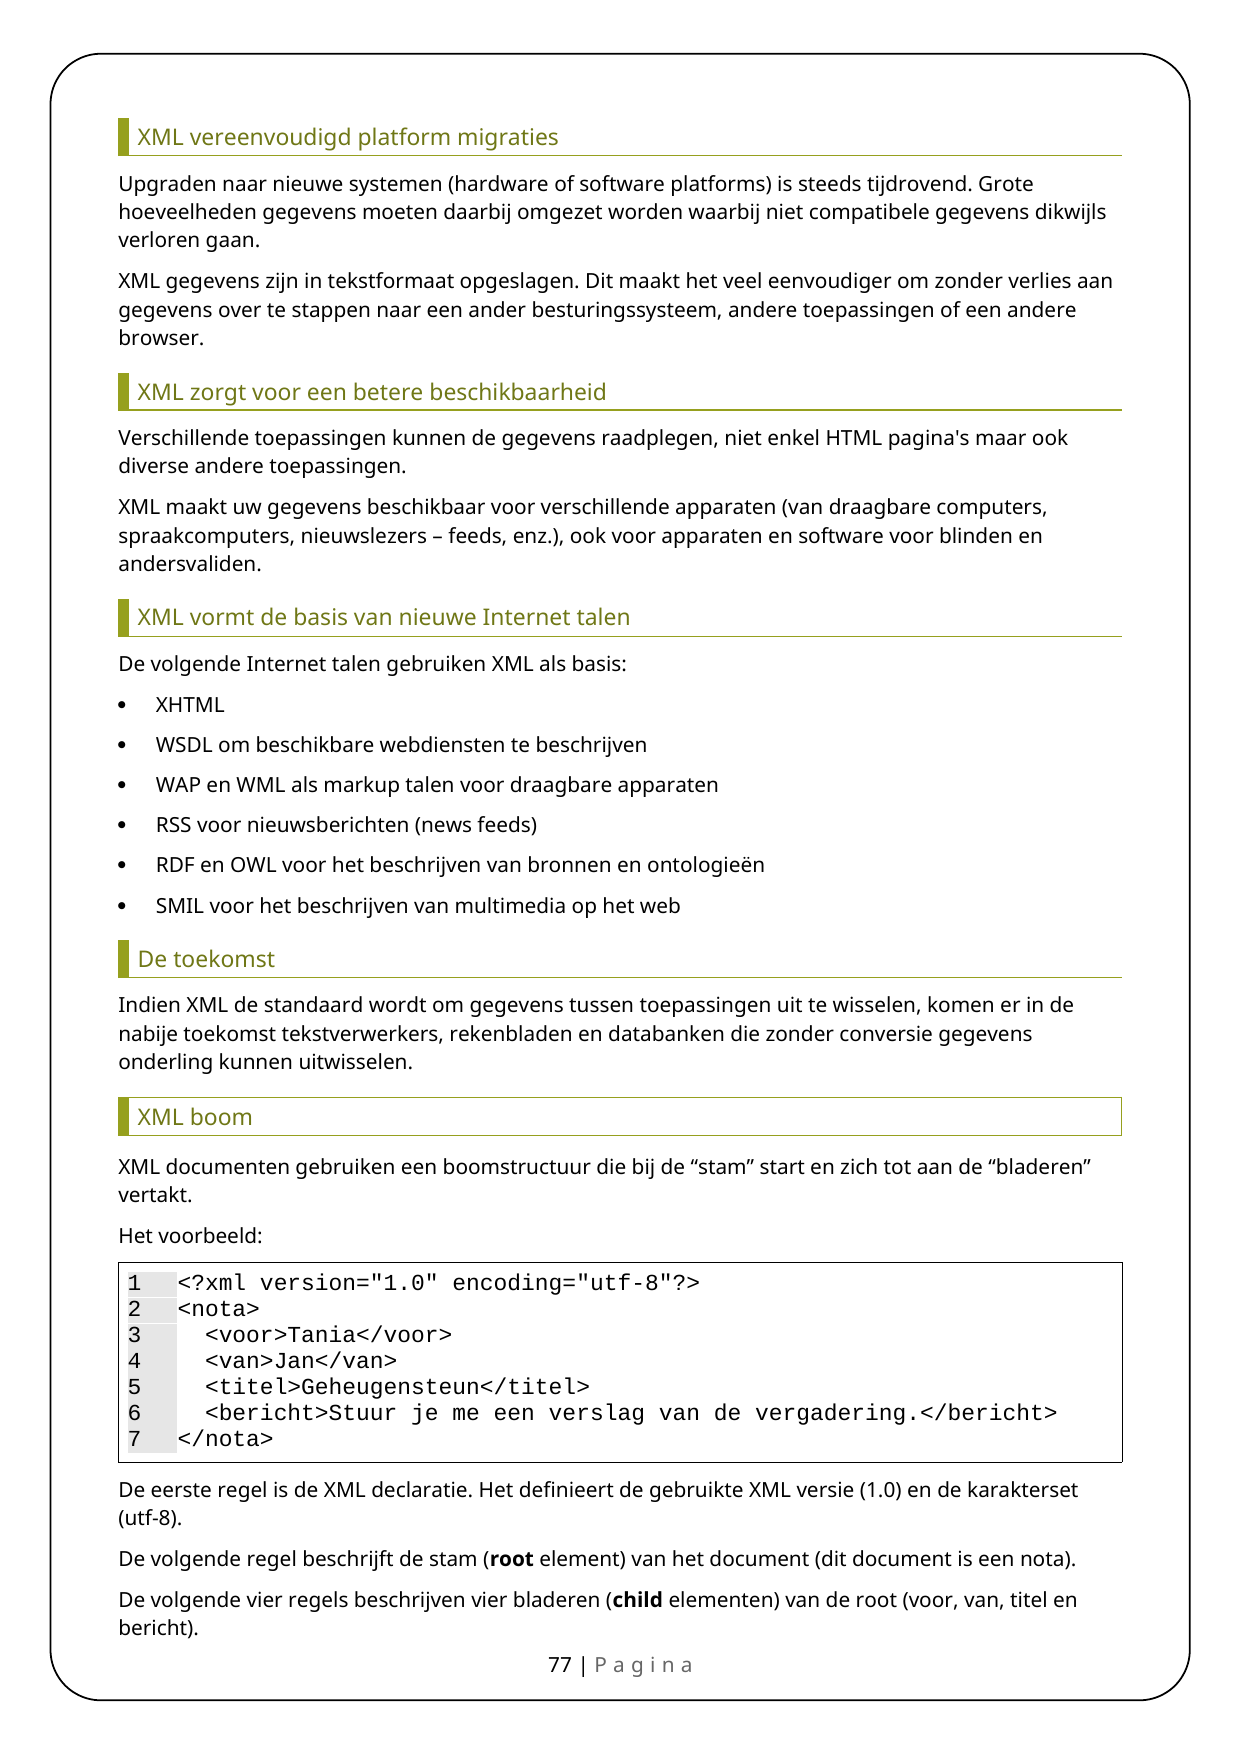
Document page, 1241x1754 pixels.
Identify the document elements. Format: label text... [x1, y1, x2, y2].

list SMIL voor het beschrijven van multimedia op het web [118, 891, 1122, 919]
list </nota> [119, 1418, 1122, 1462]
subtitle De toekomst [129, 940, 1122, 977]
text Verschillende toepassingen kunnen de gegevens raadplegen, niet enkel HTML pagina's maar ook diverse andere toepassingen. [118, 423, 1122, 480]
list <voor>Tania</voor> [119, 1314, 1122, 1340]
list RDF en OWL voor het beschrijven van bronnen en ontologieën [118, 851, 1122, 879]
text De volgende vier regels beschrijven vier bladeren (child elementen) van de root (voor, van, titel en bericht). [118, 1585, 1122, 1642]
text De eerste regel is de XML declaratie. Het definieert de gebruikte XML versie (1.0) en de karakterset (utf-8). [118, 1475, 1122, 1532]
subtitle XML vereenvoudigd platform migraties [129, 118, 1122, 155]
text XML documenten gebruiken een boomstructuur die bij de “stam” start en zich tot aan de “bladeren” vertakt. [118, 1152, 1122, 1209]
subtitle XML vormt de basis van nieuwe Internet talen [118, 598, 1122, 636]
text Indien XML de standaard wordt om gegevens tussen toepassingen uit te wisselen, komen er in de nabije toekomst tekstverwerkers, rekenbladen en databanken die zonder conversie gegevens onderling kunnen uitwisselen. [118, 991, 1122, 1076]
text De volgende Internet talen gebruiken XML als basis: [118, 649, 1122, 677]
list <titel>Geheugensteun</titel> [177, 1366, 1122, 1392]
list WSDL om beschikbare webdiensten te beschrijven [118, 730, 1122, 758]
text Upgraden naar nieuwe systemen (hardware of software platforms) is steeds tijdrovend. Grote hoeveelheden gegevens moeten daarbij omgezet worden waarbij niet compatibele gegevens dikwijls verloren gaan. [118, 169, 1122, 254]
subtitle XML boom [129, 1098, 1121, 1135]
text XML maakt uw gegevens beschikbaar voor verschillende apparaten (van draagbare computers, spraakcomputers, nieuwslezers – feeds, enz.), ook voor apparaten en software voor blinden en andersvaliden. [118, 492, 1122, 578]
list <nota> [119, 1288, 1122, 1314]
subtitle XML zorgt voor een betere beschikbaarheid [118, 372, 1122, 409]
list <van>Jan</van> [177, 1340, 1122, 1366]
list XHTML [118, 690, 1122, 718]
text Het voorbeeld: [118, 1221, 1122, 1250]
list RSS voor nieuwsberichten (news feeds) [118, 810, 1122, 839]
list <bericht>Stuur je me een verslag van de vergadering.</bericht> [177, 1392, 1122, 1418]
list <?xml version="1.0" encoding="utf-8"?> [119, 1263, 1122, 1288]
text De volgende regel beschrijft de stam (root element) van het document (dit document is een nota). [118, 1544, 1122, 1573]
list WAP en WML als markup talen voor draagbare apparaten [118, 770, 1122, 799]
text XML gegevens zijn in tekstformaat opgeslagen. Dit maakt het veel eenvoudiger om zonder verlies aan gegevens over te stappen naar een ander besturingssysteem, andere toepassingen of een andere browser. [118, 266, 1122, 352]
